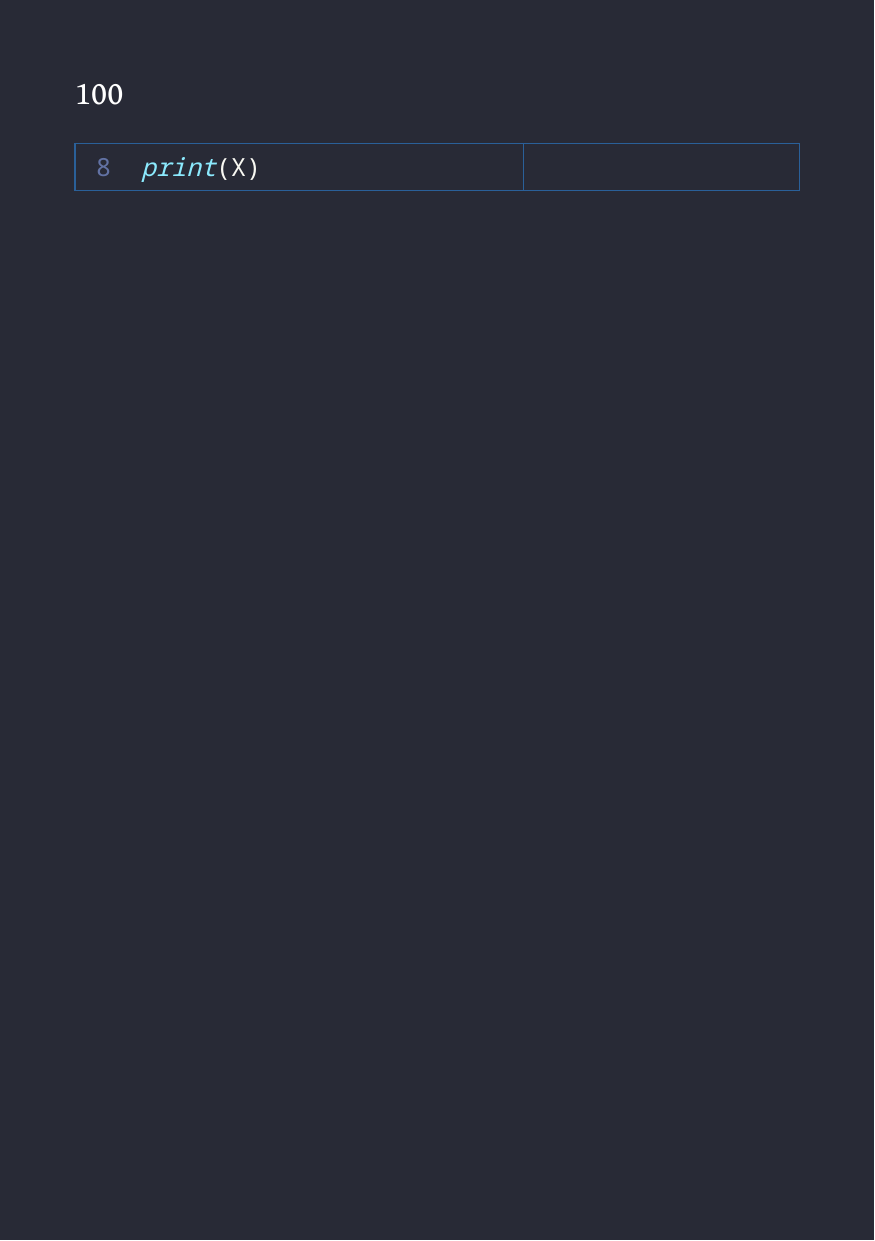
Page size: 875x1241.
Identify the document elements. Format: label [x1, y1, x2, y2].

table_cell [524, 144, 799, 189]
